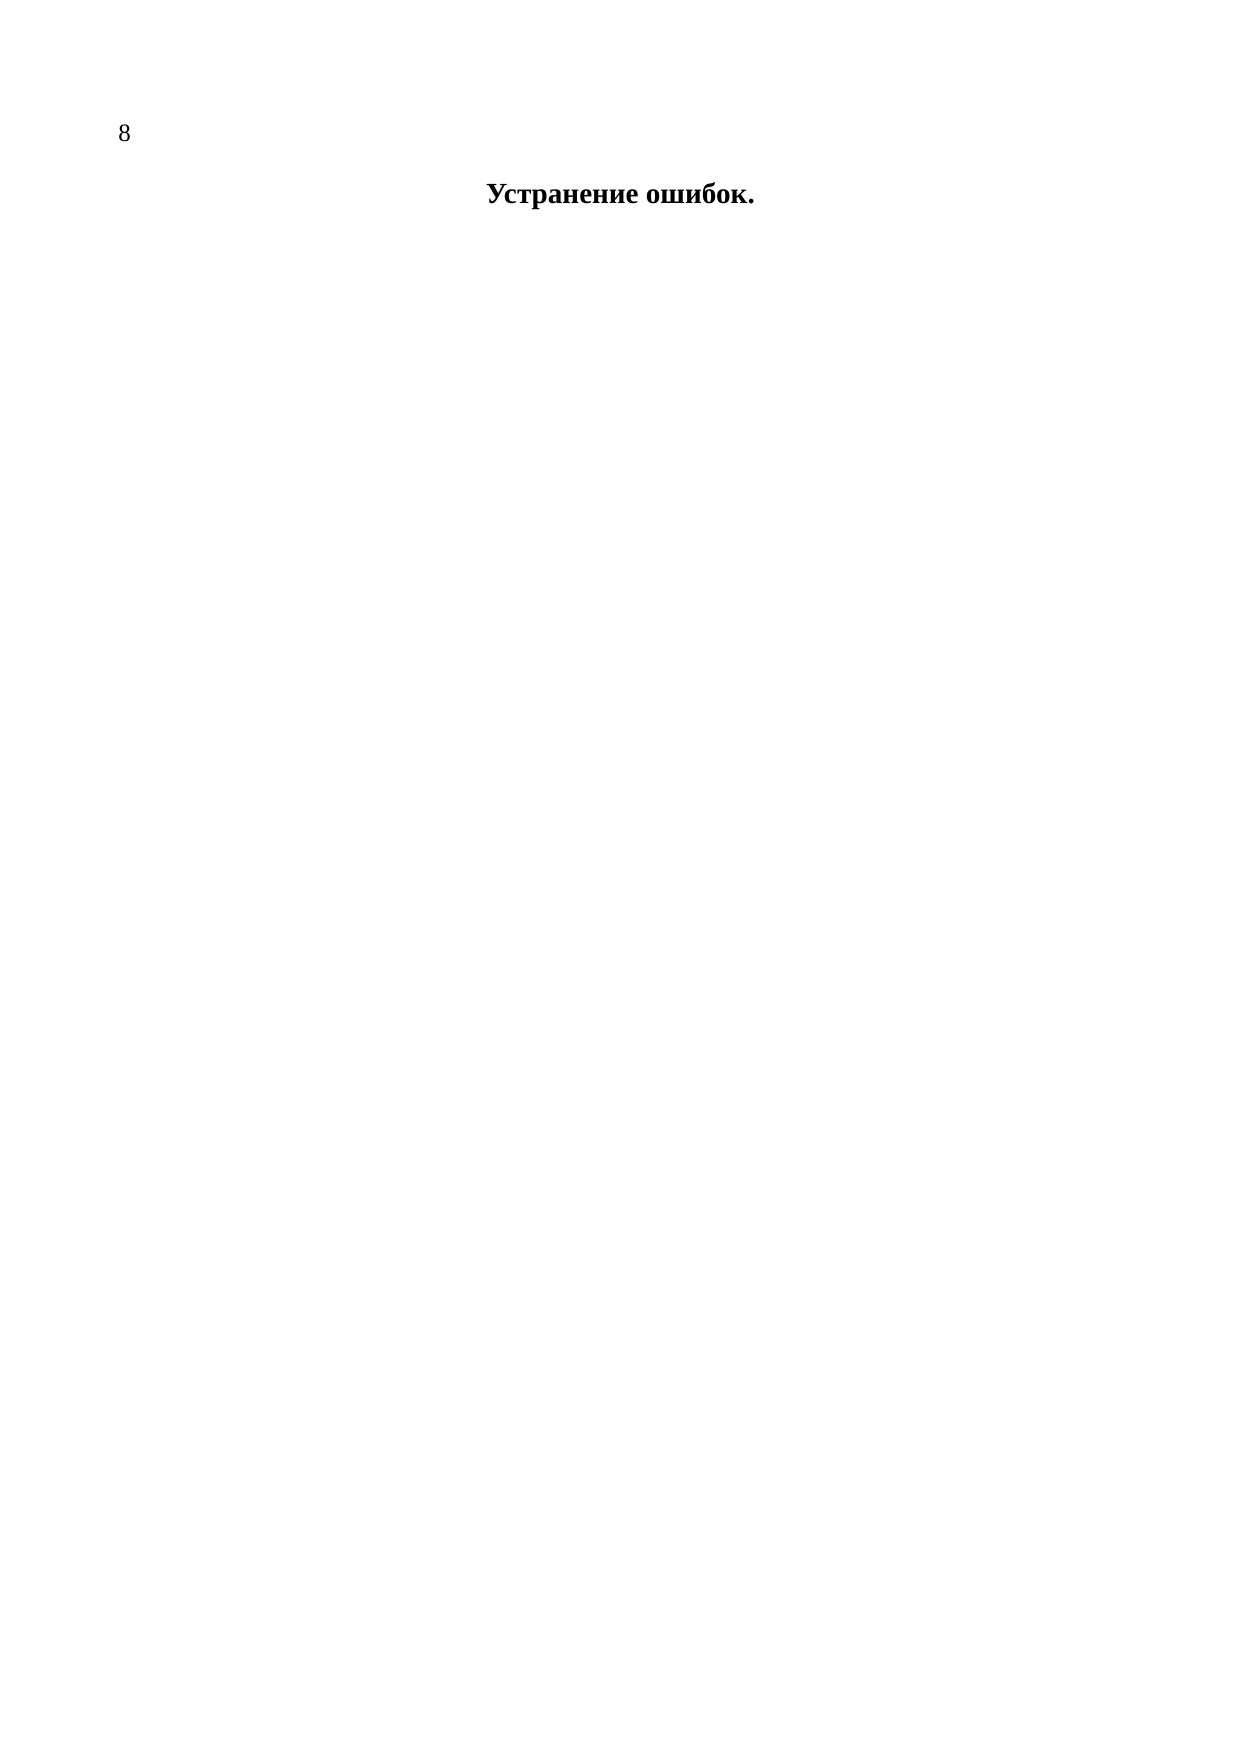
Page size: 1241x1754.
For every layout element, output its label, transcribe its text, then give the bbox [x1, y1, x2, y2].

text Устранение ошибок. [118, 176, 1122, 210]
